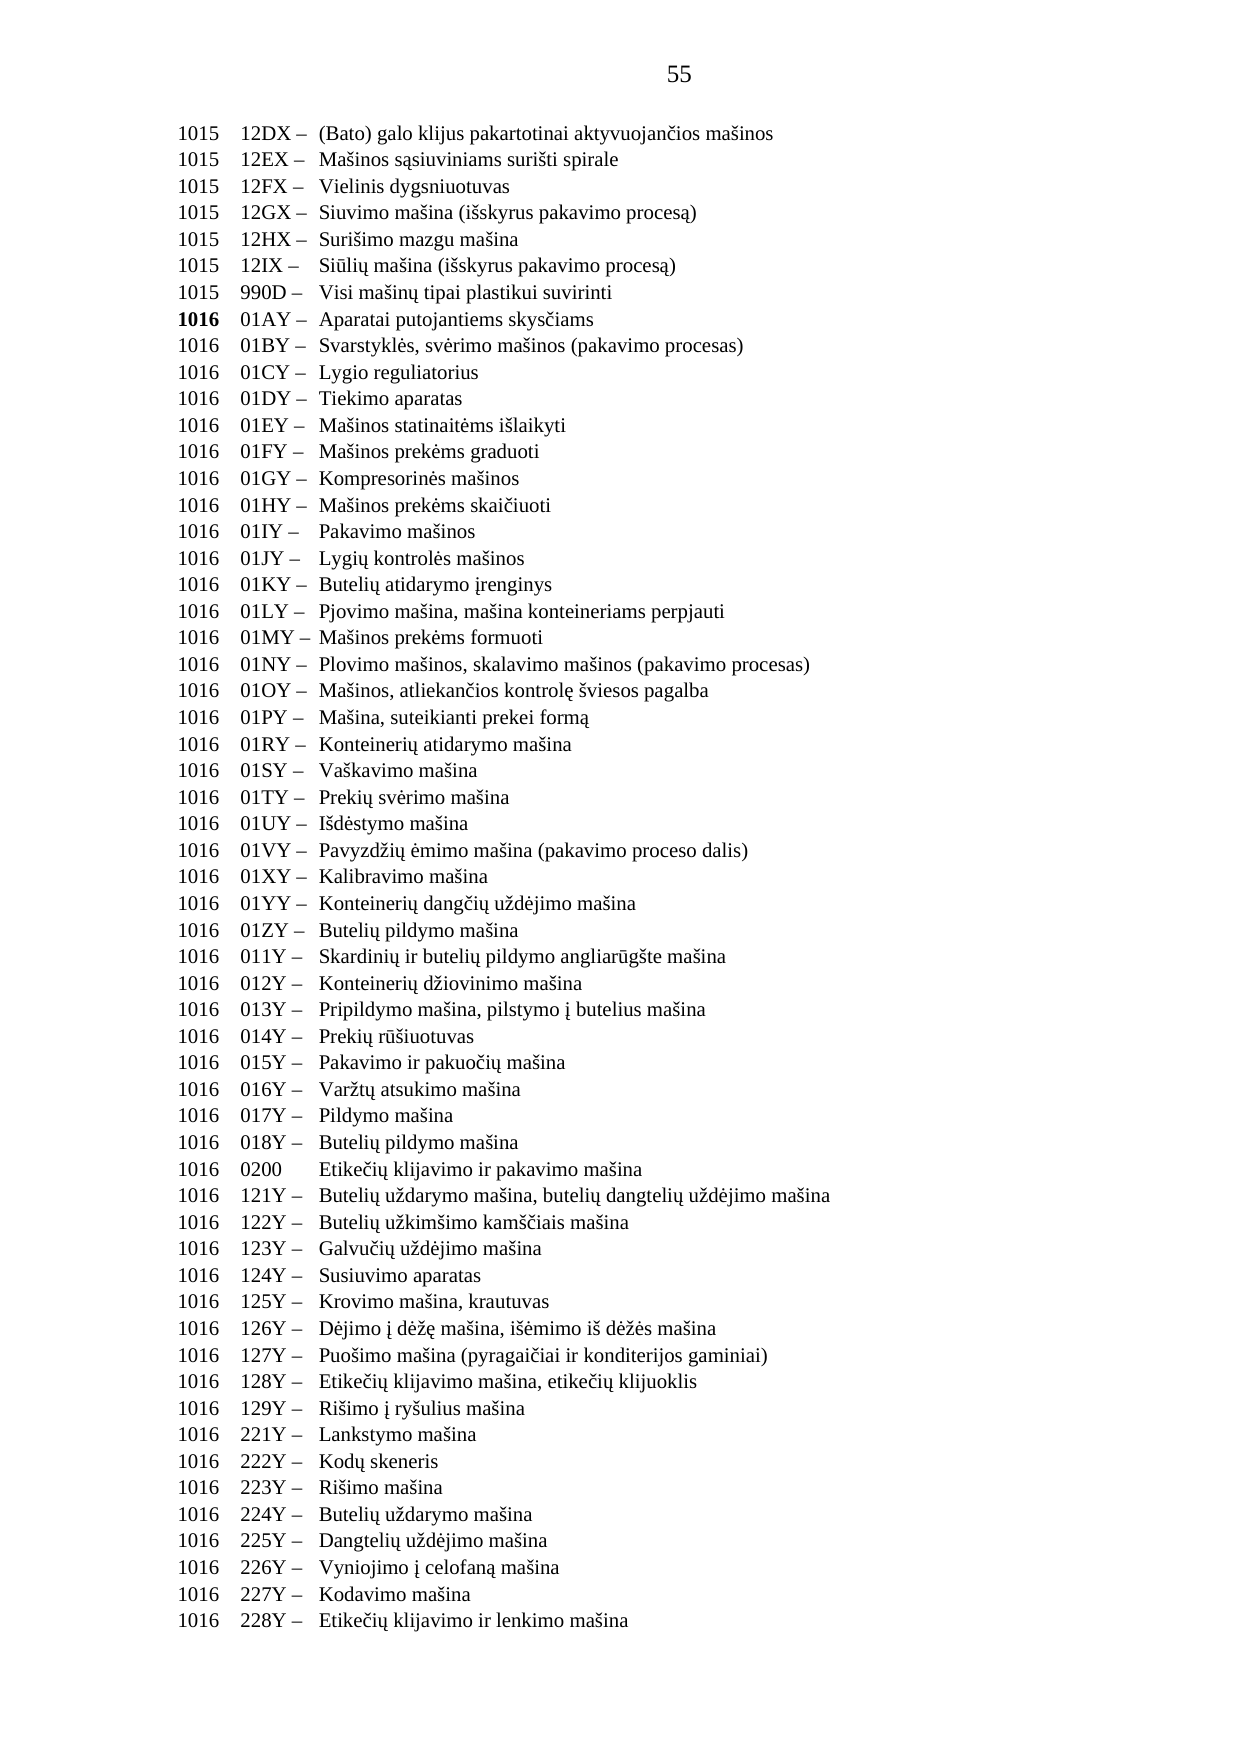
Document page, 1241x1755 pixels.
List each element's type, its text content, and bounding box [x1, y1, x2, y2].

table_cell Konteinerių dangčių uždėjimo mašina [319, 889, 1181, 915]
table_cell 1016 [177, 623, 240, 649]
table_cell Lygio reguliatorius [319, 357, 1181, 384]
table_cell 1016 [177, 517, 240, 543]
table_cell 221Y – [240, 1420, 318, 1446]
table_cell 1015 [177, 251, 240, 277]
table_cell 1016 [177, 1393, 240, 1420]
table_cell 01HY – [240, 490, 318, 517]
table_cell 01LY – [240, 596, 318, 623]
table_cell Kodavimo mašina [319, 1579, 1181, 1606]
table_cell 223Y – [240, 1473, 318, 1499]
table_cell 12GX – [240, 198, 318, 224]
table_cell 1016 [177, 1340, 240, 1367]
table_cell Mašinos prekėms skaičiuoti [319, 490, 1181, 517]
table_cell 1015 [177, 118, 240, 145]
table_cell Svarstyklės, svėrimo mašinos (pakavimo procesas) [319, 331, 1181, 357]
table_cell 01VY – [240, 835, 318, 862]
table_cell 1015 [177, 278, 240, 304]
table_cell 1015 [177, 171, 240, 198]
table_cell Butelių pildymo mašina [319, 915, 1181, 942]
table_cell Pjovimo mašina, mašina konteineriams perpjauti [319, 596, 1181, 623]
table_cell Kodų skeneris [319, 1446, 1181, 1473]
table_cell 1016 [177, 437, 240, 463]
table_cell 1016 [177, 1074, 240, 1101]
table_cell Mašinos prekėms graduoti [319, 437, 1181, 463]
table_cell Kompresorinės mašinos [319, 464, 1181, 490]
table_cell Pavyzdžių ėmimo mašina (pakavimo proceso dalis) [319, 835, 1181, 862]
table_cell 1016 [177, 862, 240, 888]
table_cell Etikečių klijavimo ir lenkimo mašina [319, 1606, 1181, 1632]
table_cell 01RY – [240, 729, 318, 756]
table_cell Susiuvimo aparatas [319, 1260, 1181, 1287]
table_cell 1016 [177, 729, 240, 756]
table_cell Butelių pildymo mašina [319, 1128, 1181, 1154]
table_cell 1016 [177, 1021, 240, 1048]
table_cell Visi mašinų tipai plastikui suvirinti [319, 278, 1181, 304]
table_cell Butelių užkimšimo kamščiais mašina [319, 1207, 1181, 1234]
table_cell 12IX – [240, 251, 318, 277]
table_cell 1016 [177, 1207, 240, 1234]
table_cell 990D – [240, 278, 318, 304]
table_cell 1016 [177, 1260, 240, 1287]
table_cell 013Y – [240, 995, 318, 1021]
table_cell 1016 [177, 756, 240, 782]
table_cell 1016 [177, 357, 240, 384]
table_cell 01EY – [240, 410, 318, 437]
table_cell 12HX – [240, 224, 318, 251]
table_cell 01TY – [240, 782, 318, 809]
table_cell 125Y – [240, 1287, 318, 1313]
table_cell Pakavimo mašinos [319, 517, 1181, 543]
table_cell 1016 [177, 1048, 240, 1074]
table_cell 01GY – [240, 464, 318, 490]
table_cell 1016 [177, 889, 240, 915]
table_cell 017Y – [240, 1101, 318, 1127]
table_cell 1016 [177, 968, 240, 995]
table_cell 1016 [177, 1314, 240, 1340]
table_cell Tiekimo aparatas [319, 384, 1181, 410]
table_cell Išdėstymo mašina [319, 809, 1181, 835]
table_cell 1016 [177, 464, 240, 490]
table_cell Konteinerių atidarymo mašina [319, 729, 1181, 756]
table_cell 1016 [177, 1473, 240, 1499]
table_cell 016Y – [240, 1074, 318, 1101]
table_cell 1016 [177, 1420, 240, 1446]
table_cell Kalibravimo mašina [319, 862, 1181, 888]
table_cell 01CY – [240, 357, 318, 384]
table_cell 1015 [177, 145, 240, 171]
table_cell Butelių uždarymo mašina, butelių dangtelių uždėjimo mašina [319, 1181, 1181, 1207]
table_cell 1016 [177, 1499, 240, 1526]
table_cell 128Y – [240, 1367, 318, 1393]
table_cell Etikečių klijavimo ir pakavimo mašina [319, 1154, 1181, 1181]
table_cell 1016 [177, 942, 240, 968]
table_cell 12EX – [240, 145, 318, 171]
table_cell Dangtelių uždėjimo mašina [319, 1526, 1181, 1552]
table_cell 01JY – [240, 543, 318, 570]
table_cell Mašinos sąsiuviniams surišti spirale [319, 145, 1181, 171]
table_cell Mašinos statinaitėms išlaikyti [319, 410, 1181, 437]
table_cell 227Y – [240, 1579, 318, 1606]
table_cell 1016 [177, 410, 240, 437]
table_cell 01PY – [240, 703, 318, 729]
table_cell 1016 [177, 596, 240, 623]
table_cell 129Y – [240, 1393, 318, 1420]
table_cell 122Y – [240, 1207, 318, 1234]
table_cell Mašina, suteikianti prekei formą [319, 703, 1181, 729]
table_cell Mašinos, atliekančios kontrolę šviesos pagalba [319, 676, 1181, 702]
table_cell 01SY – [240, 756, 318, 782]
table_cell 01FY – [240, 437, 318, 463]
table_cell Aparatai putojantiems skysčiams [319, 304, 1181, 331]
table_cell Vyniojimo į celofaną mašina [319, 1553, 1181, 1579]
table_cell Skardinių ir butelių pildymo angliarūgšte mašina [319, 942, 1181, 968]
table_cell 1016 [177, 1234, 240, 1260]
table_cell 226Y – [240, 1553, 318, 1579]
table_cell Rišimo mašina [319, 1473, 1181, 1499]
table_cell 1016 [177, 570, 240, 596]
table_cell 1016 [177, 331, 240, 357]
table_cell 014Y – [240, 1021, 318, 1048]
table_cell 1016 [177, 1526, 240, 1552]
table_cell 012Y – [240, 968, 318, 995]
table_cell Butelių uždarymo mašina [319, 1499, 1181, 1526]
table_cell 1016 [177, 703, 240, 729]
table_cell 018Y – [240, 1128, 318, 1154]
table_cell 224Y – [240, 1499, 318, 1526]
table_cell 1016 [177, 543, 240, 570]
table_cell Prekių svėrimo mašina [319, 782, 1181, 809]
table_cell Pildymo mašina [319, 1101, 1181, 1127]
table_cell 1016 [177, 1606, 240, 1632]
table_cell 1016 [177, 384, 240, 410]
table_cell 1016 [177, 1154, 240, 1181]
table_cell 1016 [177, 649, 240, 676]
table_cell 01KY – [240, 570, 318, 596]
table_cell 0200 [240, 1154, 318, 1181]
table_cell 015Y – [240, 1048, 318, 1074]
table_cell 1016 [177, 1553, 240, 1579]
table_cell 225Y – [240, 1526, 318, 1552]
table_cell 01NY – [240, 649, 318, 676]
table_cell 124Y – [240, 1260, 318, 1287]
table_cell Puošimo mašina (pyragaičiai ir konditerijos gaminiai) [319, 1340, 1181, 1367]
table_cell 01XY – [240, 862, 318, 888]
table_cell 01UY – [240, 809, 318, 835]
table_cell 1016 [177, 1579, 240, 1606]
table_cell Vielinis dygsniuotuvas [319, 171, 1181, 198]
table_cell 01ZY – [240, 915, 318, 942]
table_cell Siūlių mašina (išskyrus pakavimo procesą) [319, 251, 1181, 277]
table_cell 1016 [177, 1287, 240, 1313]
table_cell Lankstymo mašina [319, 1420, 1181, 1446]
table_cell Pakavimo ir pakuočių mašina [319, 1048, 1181, 1074]
table_cell Pripildymo mašina, pilstymo į butelius mašina [319, 995, 1181, 1021]
table_cell Plovimo mašinos, skalavimo mašinos (pakavimo procesas) [319, 649, 1181, 676]
table_cell Butelių atidarymo įrenginys [319, 570, 1181, 596]
table_cell 1016 [177, 915, 240, 942]
table_cell 1016 [177, 1101, 240, 1127]
table_cell 01IY – [240, 517, 318, 543]
table_cell 12FX – [240, 171, 318, 198]
table_cell 127Y – [240, 1340, 318, 1367]
table_cell 01YY – [240, 889, 318, 915]
table_cell 121Y – [240, 1181, 318, 1207]
table_cell 1016 [177, 490, 240, 517]
table_cell 222Y – [240, 1446, 318, 1473]
table_cell 1016 [177, 1181, 240, 1207]
table_cell 228Y – [240, 1606, 318, 1632]
table_cell Surišimo mazgu mašina [319, 224, 1181, 251]
table_cell Krovimo mašina, krautuvas [319, 1287, 1181, 1313]
table_cell Lygių kontrolės mašinos [319, 543, 1181, 570]
table_cell Rišimo į ryšulius mašina [319, 1393, 1181, 1420]
table_cell Prekių rūšiuotuvas [319, 1021, 1181, 1048]
table_cell 1015 [177, 224, 240, 251]
table_cell Galvučių uždėjimo mašina [319, 1234, 1181, 1260]
table_cell Vaškavimo mašina [319, 756, 1181, 782]
table_cell Dėjimo į dėžę mašina, išėmimo iš dėžės mašina [319, 1314, 1181, 1340]
table_cell Konteinerių džiovinimo mašina [319, 968, 1181, 995]
table_cell Etikečių klijavimo mašina, etikečių klijuoklis [319, 1367, 1181, 1393]
table_cell 01MY – [240, 623, 318, 649]
table_cell Mašinos prekėms formuoti [319, 623, 1181, 649]
table_cell 01AY – [240, 304, 318, 331]
table_cell Varžtų atsukimo mašina [319, 1074, 1181, 1101]
table_cell 1015 [177, 198, 240, 224]
table_cell 123Y – [240, 1234, 318, 1260]
table_cell 01DY – [240, 384, 318, 410]
table_cell 1016 [177, 304, 240, 331]
table_cell 1016 [177, 809, 240, 835]
table_cell 1016 [177, 1128, 240, 1154]
table_cell 126Y – [240, 1314, 318, 1340]
table_cell 01OY – [240, 676, 318, 702]
table_cell 01BY – [240, 331, 318, 357]
table_cell 1016 [177, 835, 240, 862]
table_cell 011Y – [240, 942, 318, 968]
table_cell Siuvimo mašina (išskyrus pakavimo procesą) [319, 198, 1181, 224]
table_cell 1016 [177, 782, 240, 809]
table_cell (Bato) galo klijus pakartotinai aktyvuojančios mašinos [319, 118, 1181, 145]
table_cell 12DX – [240, 118, 318, 145]
table_cell 1016 [177, 995, 240, 1021]
table_cell 1016 [177, 1367, 240, 1393]
table_cell 1016 [177, 1446, 240, 1473]
table_cell 1016 [177, 676, 240, 702]
